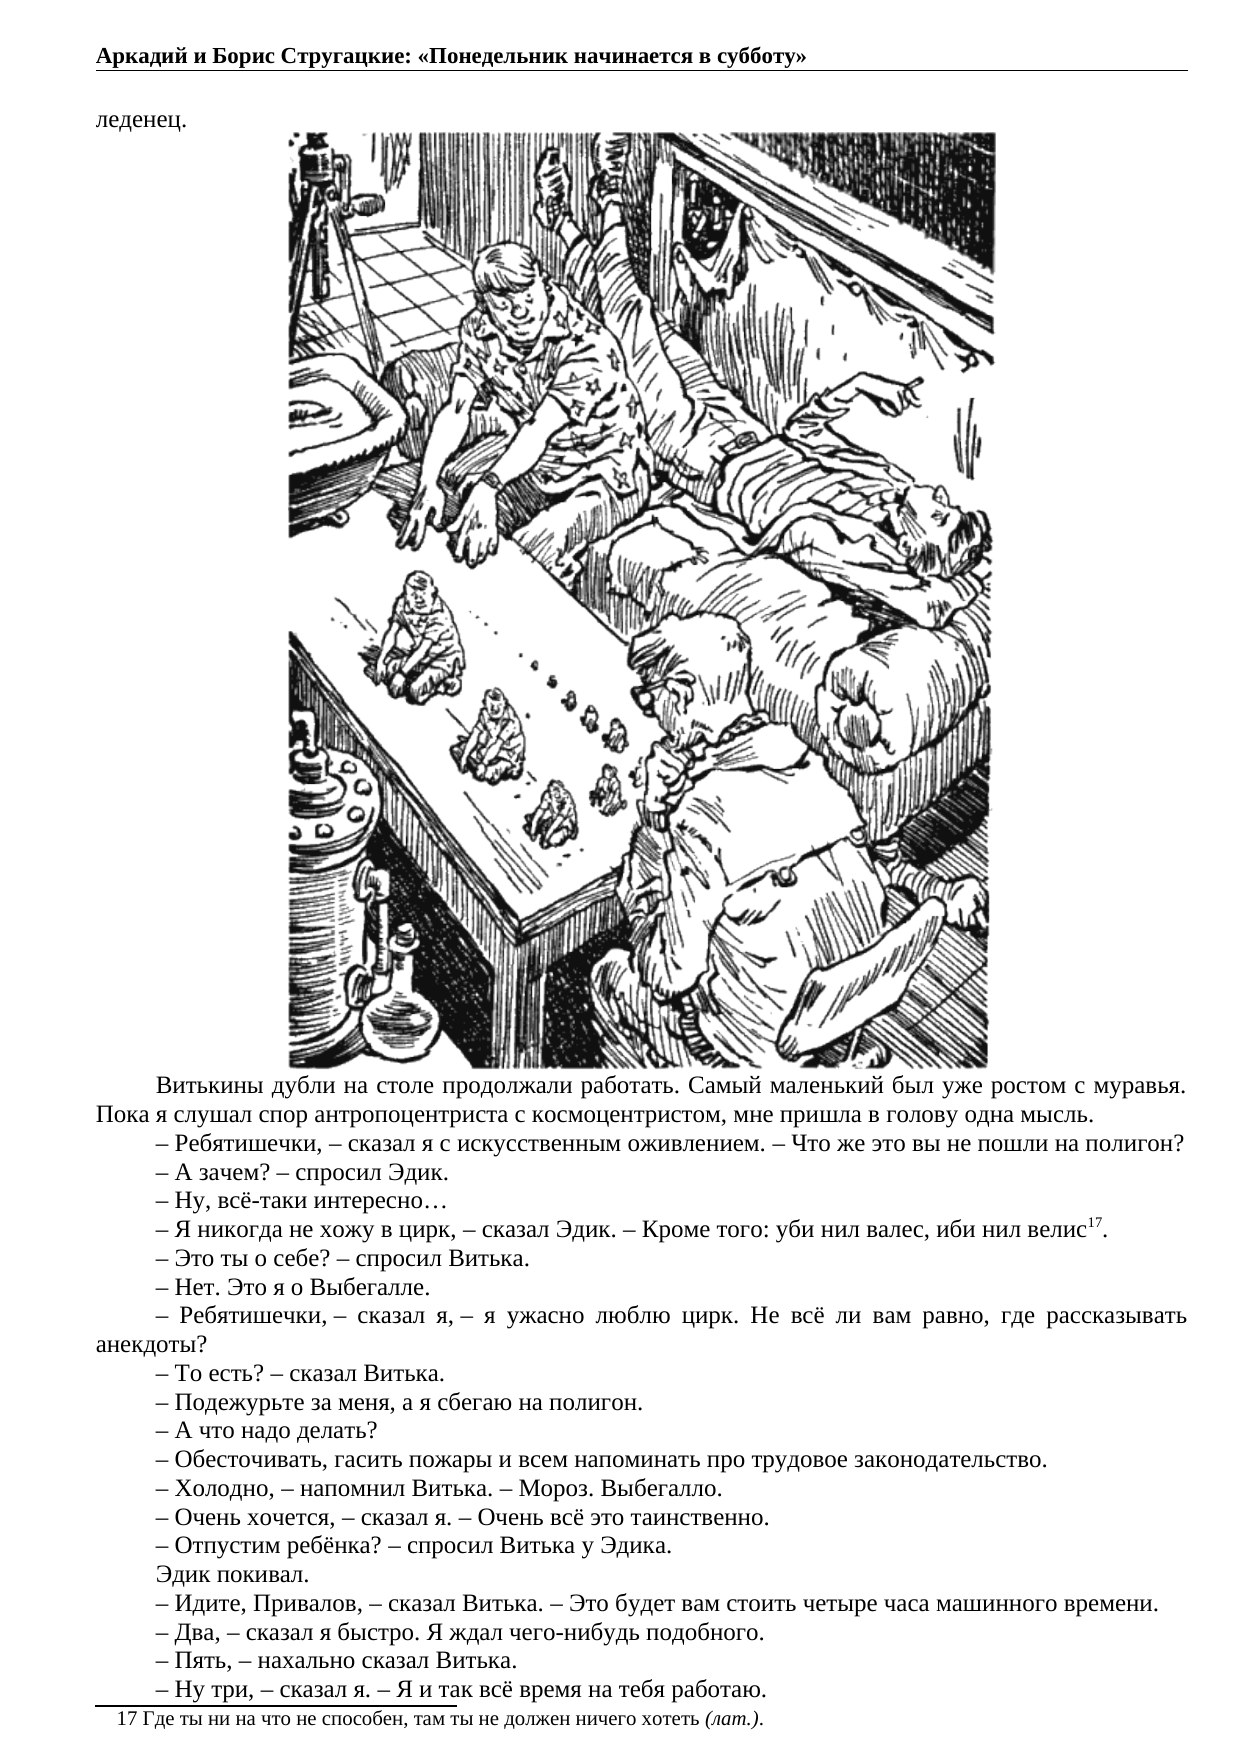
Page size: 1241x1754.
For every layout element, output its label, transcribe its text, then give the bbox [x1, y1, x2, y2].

text – Пять, – нахально сказал Витька. [96, 1645, 1188, 1674]
text – Это ты о себе? – спросил Витька. [96, 1243, 1188, 1272]
text – Я никогда не хожу в цирк, – сказал Эдик. – Кроме того: уби нил валес, иби нил велис. [96, 1214, 1188, 1243]
text Эдик покивал. [96, 1559, 1188, 1588]
text – Отпустим ребёнка? – спросил Витька у Эдика. [96, 1530, 1188, 1559]
text – Два, – сказал я быстро. Я ждал чего-нибудь подобного. [96, 1617, 1188, 1645]
text – Подежурьте за меня, а я сбегаю на полигон. [96, 1387, 1188, 1415]
text – А что надо делать? [96, 1415, 1188, 1444]
text – Ребятишечки, – сказал я с искусственным оживлением. – Что же это вы не пошли на полигон? [96, 1128, 1188, 1157]
text – То есть? – сказал Витька. [96, 1358, 1188, 1387]
text – А зачем? – спросил Эдик. [96, 1157, 1188, 1185]
text – Ну, всё-таки интересно… [96, 1185, 1188, 1214]
text Где ты ни на что не способен, там ты не должен ничего хотеть (лат.). [96, 1706, 1188, 1730]
text – Ребятишечки, – сказал я, – я ужасно люблю цирк. Не всё ли вам равно, где рассказывать анекдоты? [96, 1300, 1188, 1358]
text – Идите, Привалов, – сказал Витька. – Это будет вам стоить четыре часа машинного времени. [96, 1588, 1188, 1617]
text – Обесточивать, гасить пожары и всем напоминать про трудовое законодательство. [96, 1444, 1188, 1473]
text – Очень хочется, – сказал я. – Очень всё это таинственно. [96, 1502, 1188, 1530]
text – Ну три, – сказал я. – Я и так всё время на тебя работаю. [96, 1674, 1188, 1703]
text – Холодно, – напомнил Витька. – Мороз. Выбегалло. [96, 1473, 1188, 1502]
text – Нет. Это я о Выбегалле. [96, 1272, 1188, 1300]
text Витькины дубли на столе продолжали работать. Самый маленький был уже ростом с муравья. Пока я слушал спор антропоцентриста с космоцентристом, мне пришла в голову одна мысль. [96, 1070, 1188, 1128]
text леденец. [96, 104, 1188, 133]
